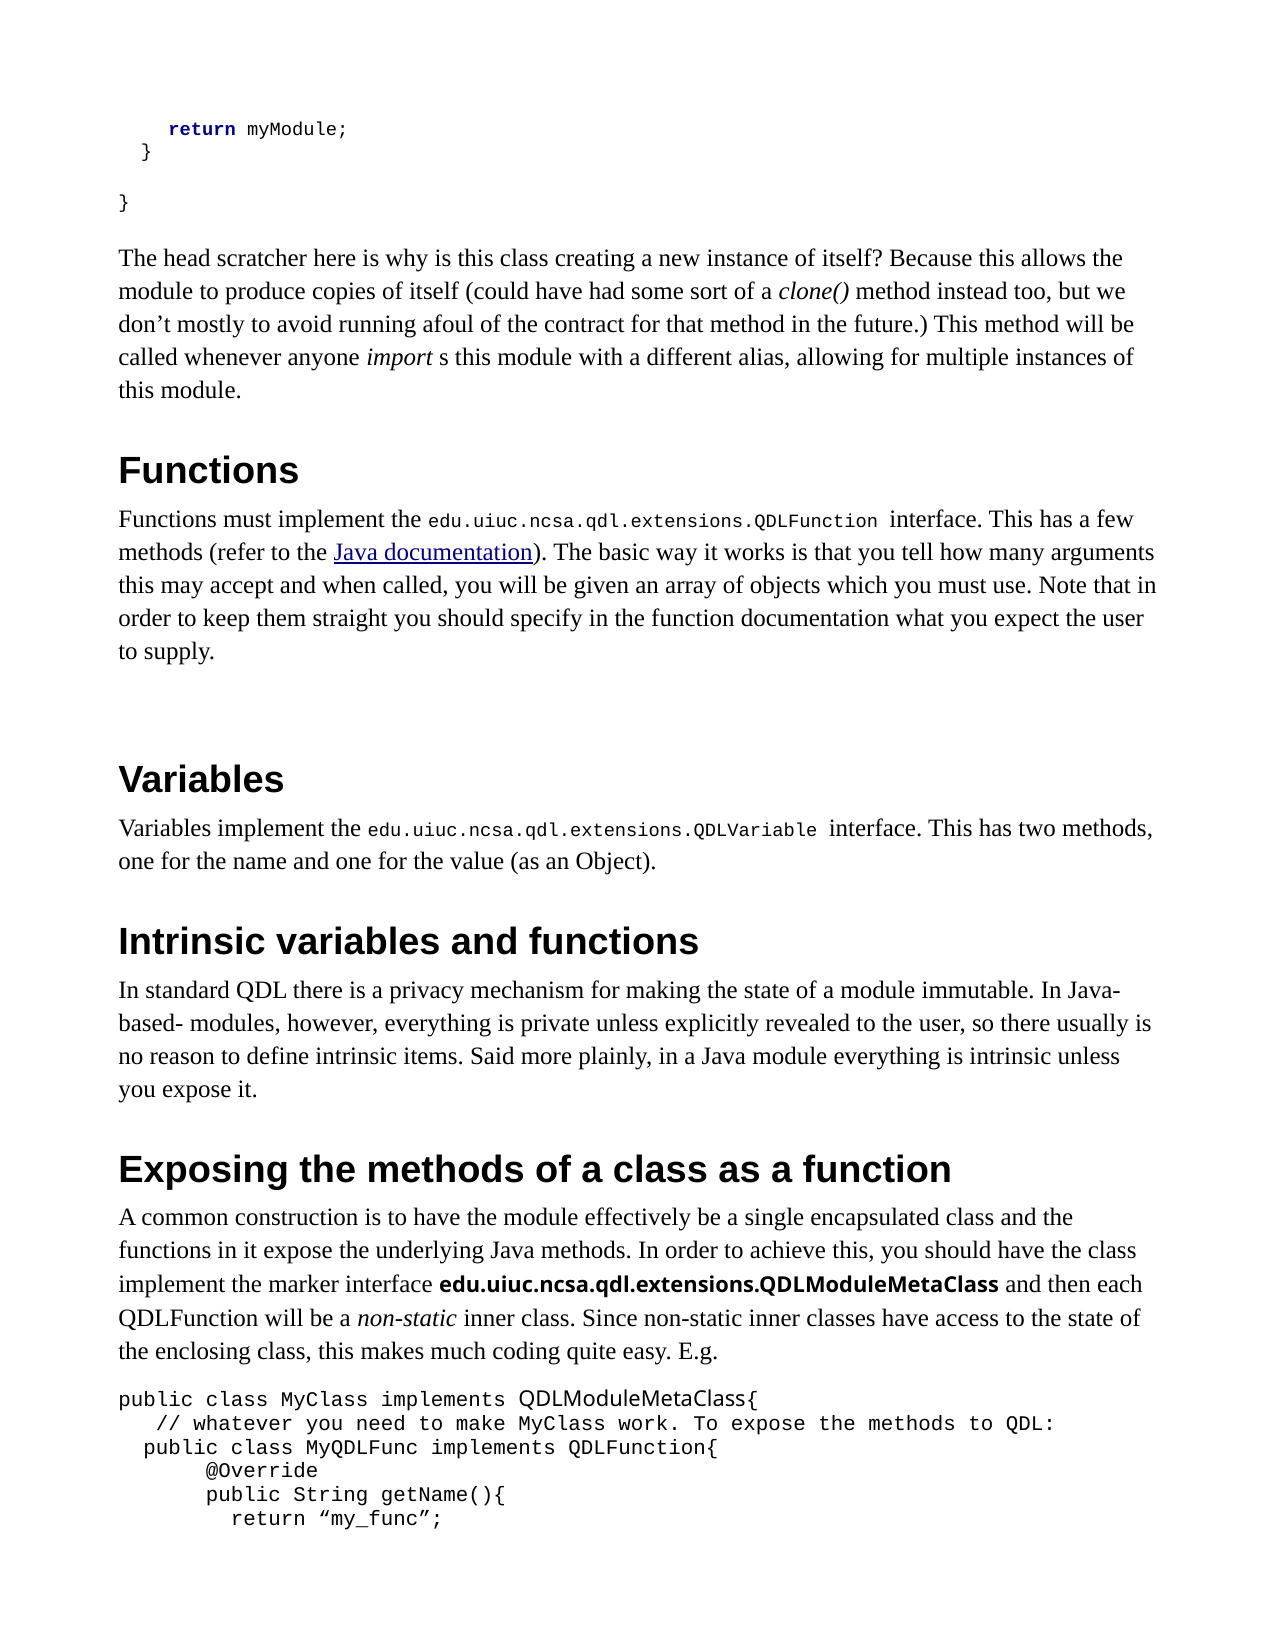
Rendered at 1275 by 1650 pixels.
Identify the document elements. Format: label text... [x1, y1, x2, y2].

text @Override [118, 1460, 1157, 1484]
text A common construction is to have the module effectively be a single encapsulated class and the functions in it expose the underlying Java methods. In order to achieve this, you should have the class implement the marker interface edu.uiuc.ncsa.qdl.extensions.QDLModuleMetaClass and then each QDLFunction will be a non-static inner class. Since non-static inner classes have access to the state of the enclosing class, this makes much coding quite easy. E.g. [118, 1202, 1157, 1364]
subtitle Intrinsic variables and functions [118, 918, 1157, 962]
text Variables implement the edu.uiuc.ncsa.qdl.extensions.QDLVariable interface. This has two methods, one for the name and one for the value (as an Object). [118, 813, 1157, 875]
text public class MyClass implements QDLModuleMetaClass{ [118, 1383, 1157, 1413]
text // whatever you need to make MyClass work. To expose the methods to QDL: [118, 1413, 1157, 1437]
text Functions must implement the edu.uiuc.ncsa.qdl.extensions.QDLFunction interface. This has a few methods (refer to the Java documentation). The basic way it works is that you tell how many arguments this may accept and when called, you will be given an array of objects which you must use. Note that in order to keep them straight you should specify in the function documentation what you expect the user to supply. [118, 504, 1157, 665]
text The head scratcher here is why is this class creating a new instance of itself? Because this allows the module to produce copies of itself (could have had some sort of a clone() method instead too, but we don’t mostly to avoid running afoul of the contract for that method in the future.) This method will be called whenever anyone import s this module with a different alias, allowing for multiple instances of this module. [118, 243, 1157, 404]
text public String getName(){ [118, 1484, 1157, 1508]
subtitle Functions [118, 448, 1157, 492]
subtitle Exposing the methods of a class as a function [118, 1146, 1157, 1190]
text } [118, 142, 1157, 163]
text public class MyQDLFunc implements QDLFunction{ [118, 1437, 1157, 1460]
text return “my_func”; [118, 1508, 1157, 1531]
text In standard QDL there is a privacy mechanism for making the state of a module immutable. In Java-based- modules, however, everything is private unless explicitly revealed to the user, so there usually is no reason to define intrinsic items. Said more plainly, in a Java module everything is intrinsic unless you expose it. [118, 975, 1157, 1102]
text return myModule; [118, 118, 1157, 142]
subtitle Variables [118, 757, 1157, 800]
text } [118, 192, 1157, 214]
